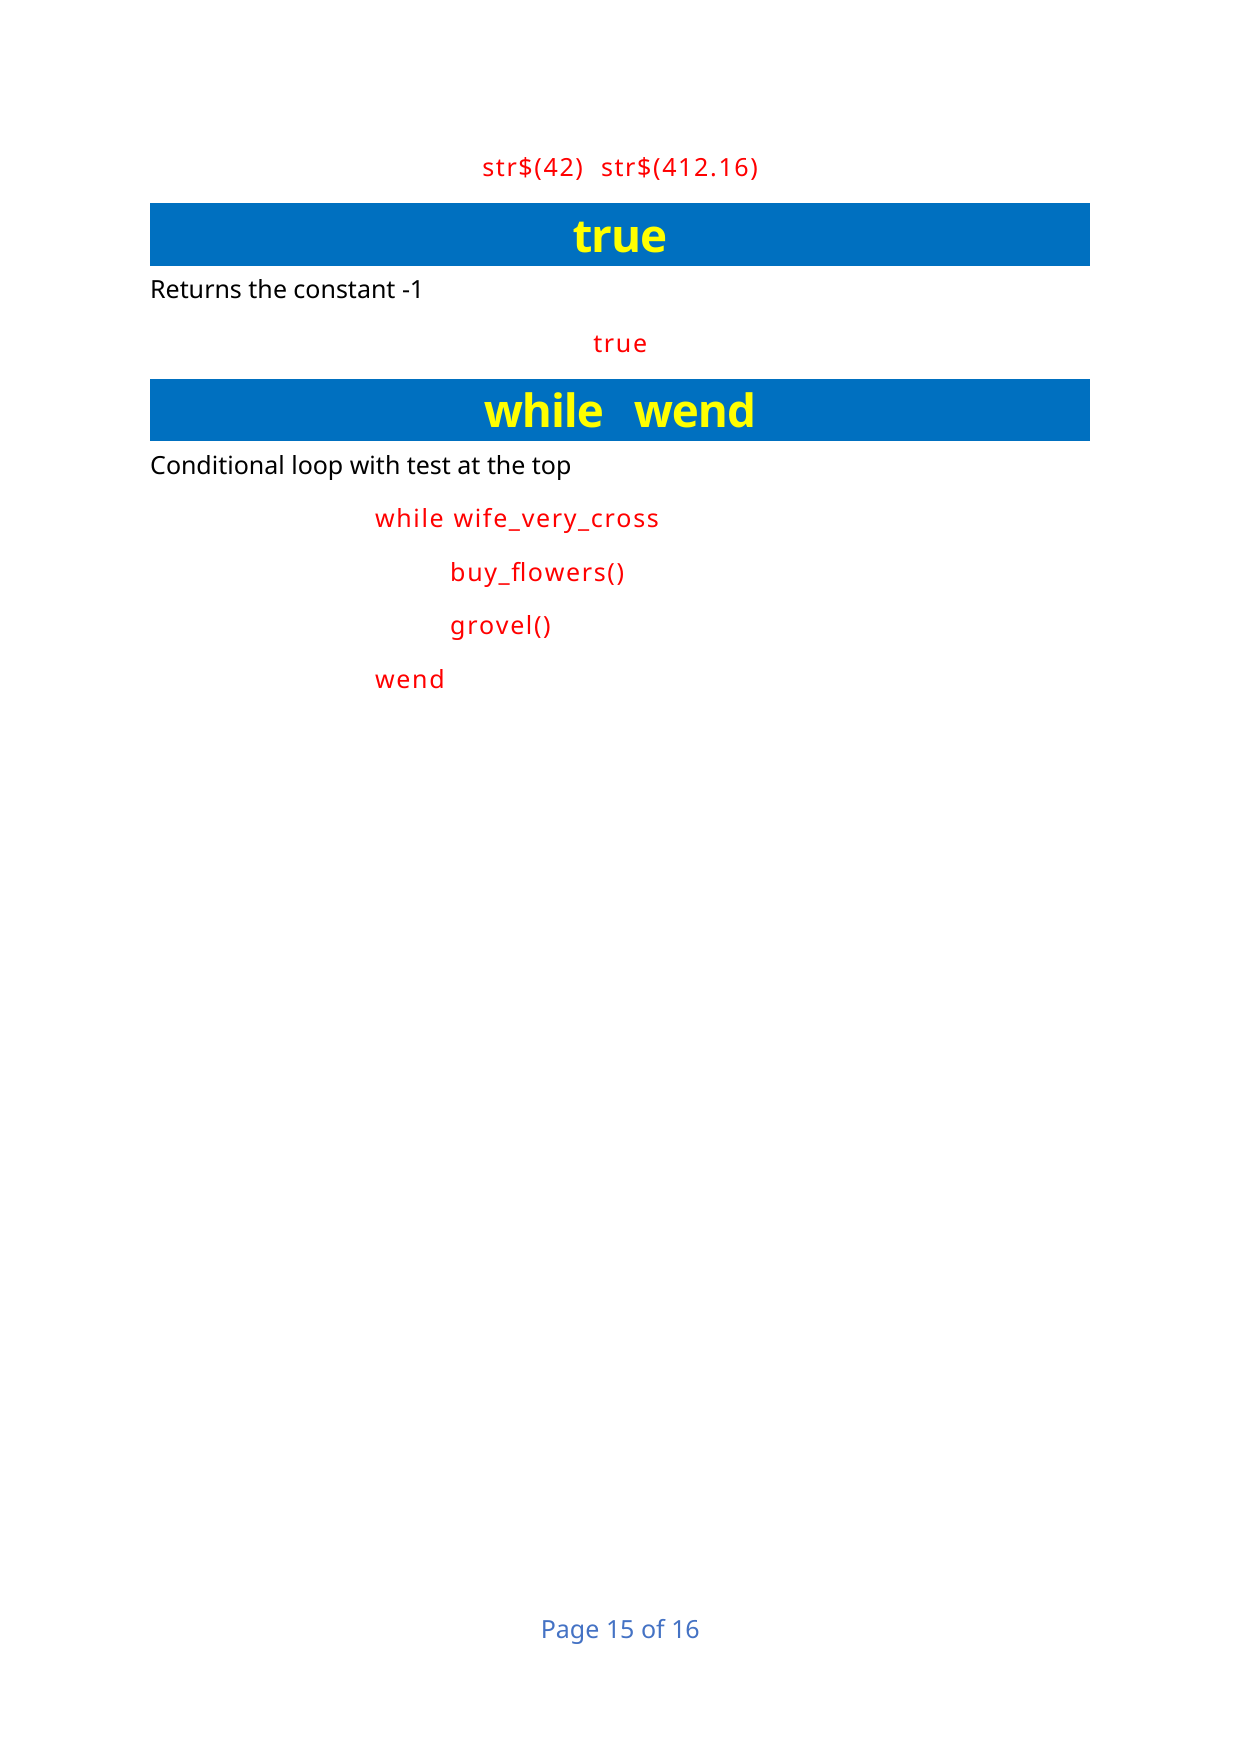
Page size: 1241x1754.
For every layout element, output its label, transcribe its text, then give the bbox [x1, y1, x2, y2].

text Conditional loop with test at the top [150, 448, 1090, 482]
subtitle buy_flowers() [450, 554, 1090, 588]
subtitle wend [375, 661, 1090, 695]
subtitle while wife_very_cross [375, 501, 1090, 535]
subtitle str$(42) str$(412.16) [150, 150, 1090, 184]
subtitle grovel() [450, 608, 1090, 642]
title while wend [150, 379, 1090, 441]
text Returns the constant -1 [150, 272, 1090, 306]
title true [150, 203, 1090, 266]
subtitle true [150, 326, 1090, 359]
